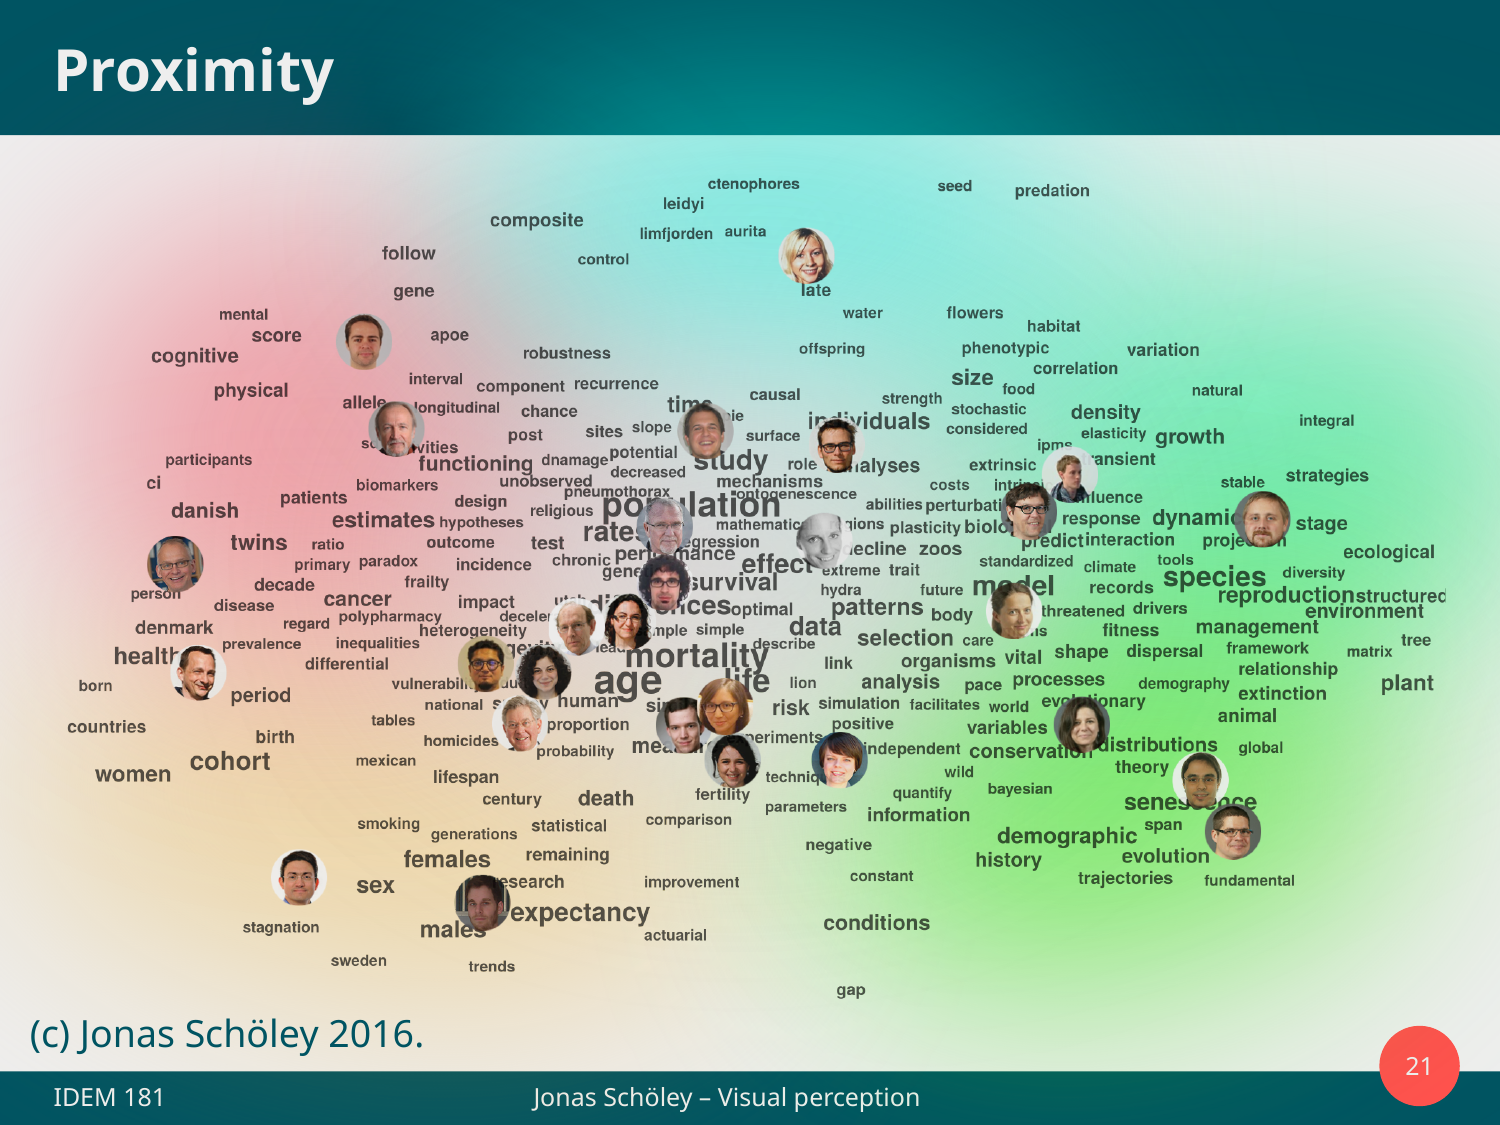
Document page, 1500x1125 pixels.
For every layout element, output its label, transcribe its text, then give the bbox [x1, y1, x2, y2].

picture [0, 0, 1500, 1125]
title Proximity [53, 0, 1447, 141]
text_box (c) Jonas Schöley 2016. [15, 1000, 1261, 1066]
